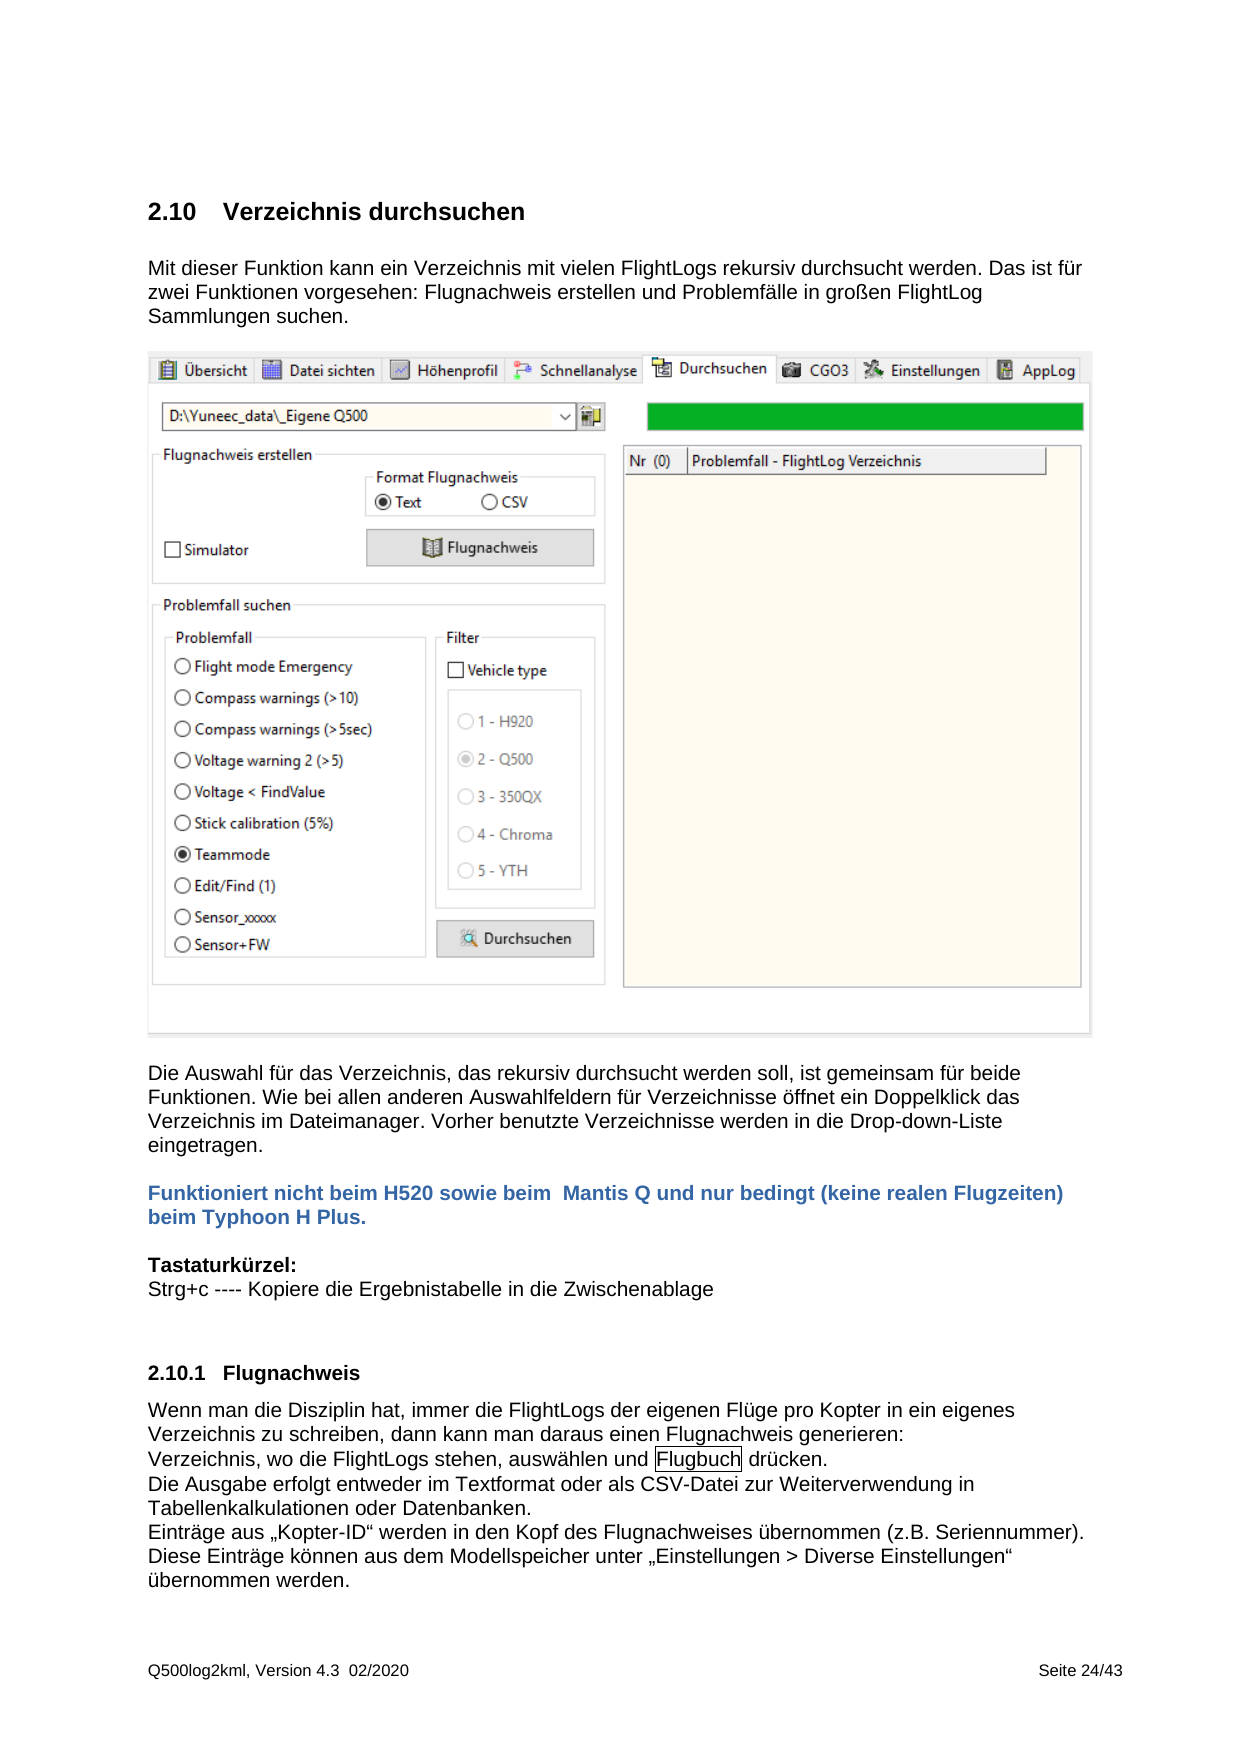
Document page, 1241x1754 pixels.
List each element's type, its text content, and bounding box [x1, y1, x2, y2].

subtitle Flugnachweis [148, 1361, 1093, 1385]
text Funktioniert nicht beim H520 sowie beim Mantis Q und nur bedingt (keine realen Flugzeiten) beim Typhoon H Plus. [148, 1181, 1093, 1229]
text Flugbuch [656, 1447, 741, 1471]
text Die Auswahl für das Verzeichnis, das rekursiv durchsucht werden soll, ist gemeinsam für beide Funktionen. Wie bei allen anderen Auswahlfeldern für Verzeichnisse öffnet ein Doppelklick das Verzeichnis im Dateimanager. Vorher benutzte Verzeichnisse werden in die Drop-down-Liste eingetragen. [148, 1061, 1093, 1157]
text Verzeichnis, wo die FlightLogs stehen, auswählen und [148, 1446, 655, 1472]
subtitle Verzeichnis durchsuchen [148, 197, 1093, 225]
text Tastaturkürzel: [148, 1253, 1093, 1277]
text drücken. [742, 1446, 1093, 1472]
text Mit dieser Funktion kann ein Verzeichnis mit vielen FlightLogs rekursiv durchsucht werden. Das ist für zwei Funktionen vorgesehen: Flugnachweis erstellen und Problemfälle in großen FlightLog Sammlungen suchen. [148, 256, 1093, 327]
text Einträge aus „Kopter-ID“ werden in den Kopf des Flugnachweises übernommen (z.B. Seriennummer). Diese Einträge können aus dem Modellspeicher unter „Einstellungen > Diverse Einstellungen“ übernommen werden. [148, 1519, 1093, 1591]
text Die Ausgabe erfolgt entweder im Textformat oder als CSV-Datei zur Weiterverwendung in Tabellenkalkulationen oder Datenbanken. [148, 1472, 1093, 1519]
text Wenn man die Disziplin hat, immer die FlightLogs der eigenen Flüge pro Kopter in ein eigenes Verzeichnis zu schreiben, dann kann man daraus einen Flugnachweis generieren: [148, 1398, 1093, 1446]
picture [147, 351, 1093, 1038]
text Strg+c ---- Kopiere die Ergebnistabelle in die Zwischenablage [148, 1277, 1093, 1301]
